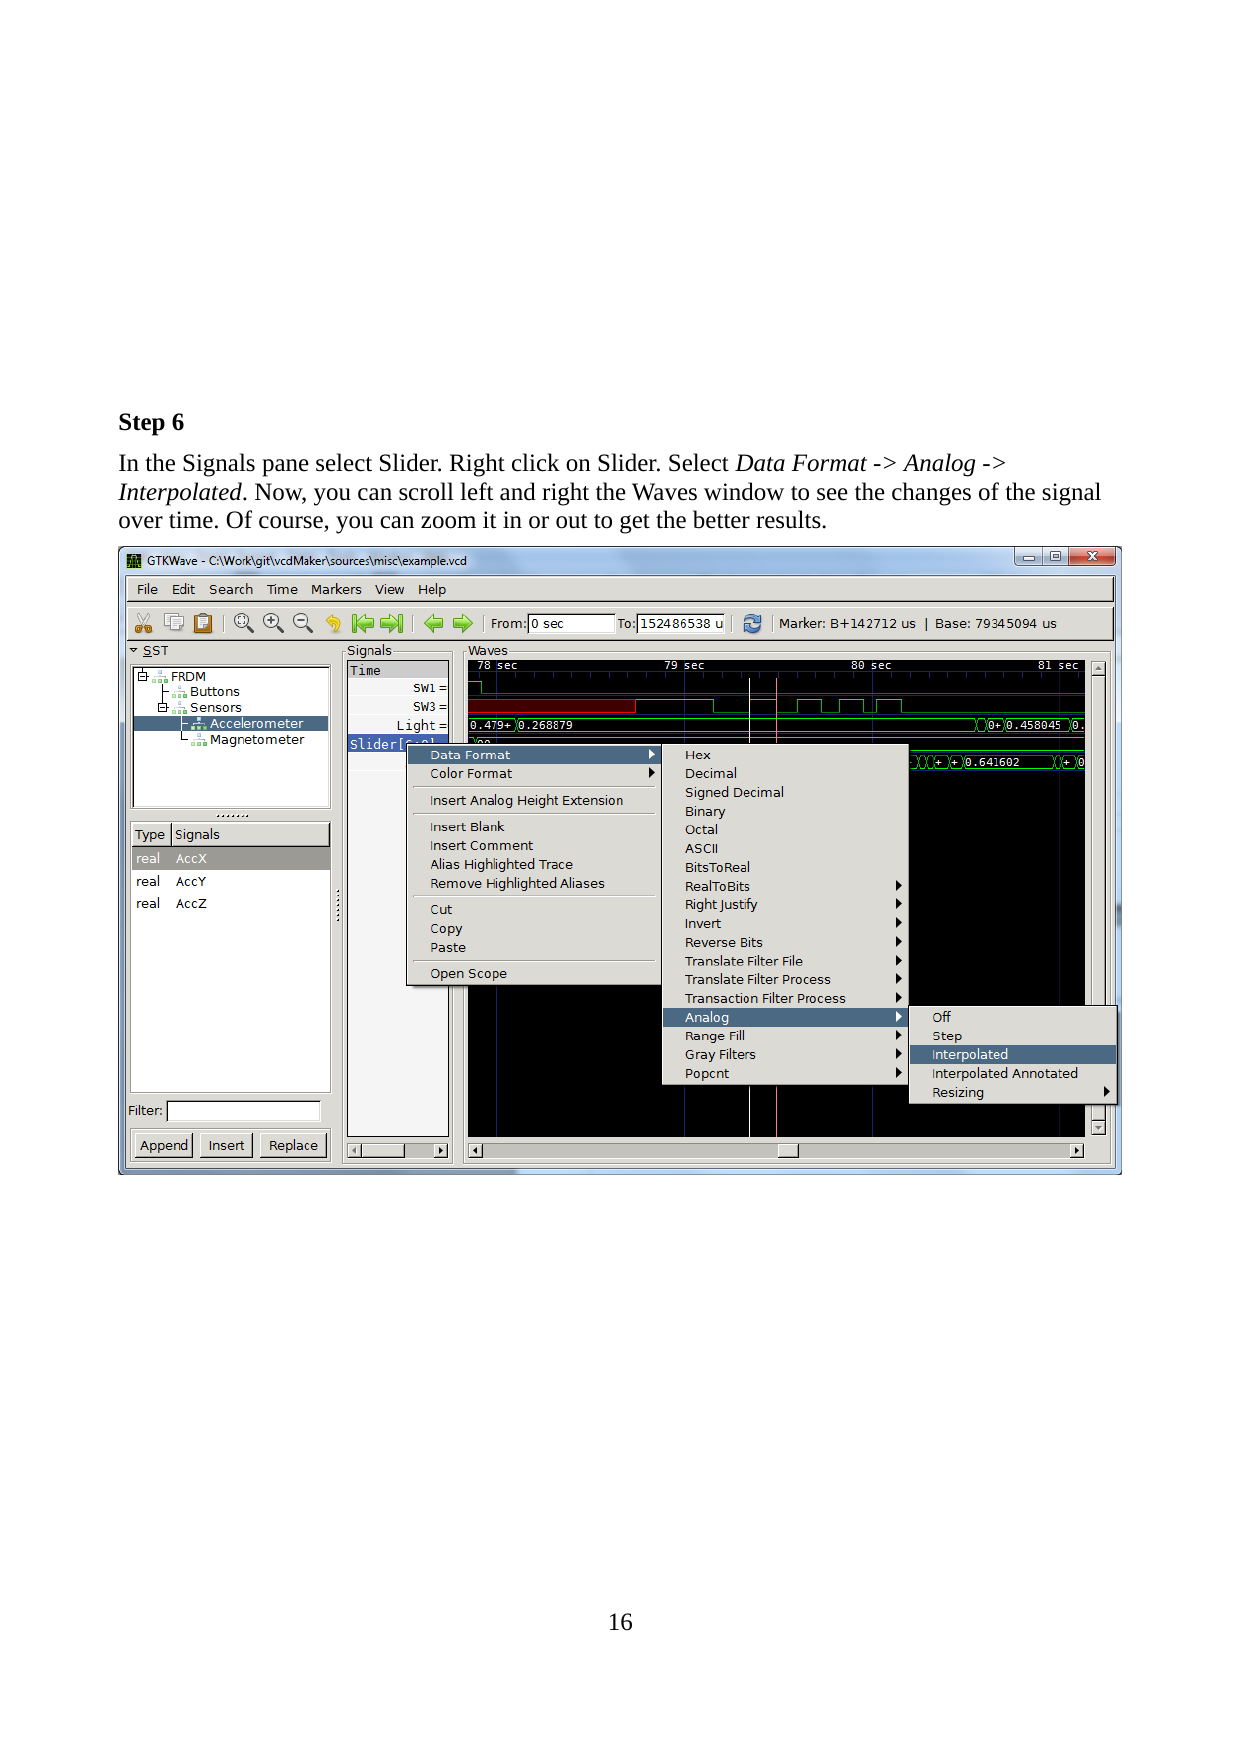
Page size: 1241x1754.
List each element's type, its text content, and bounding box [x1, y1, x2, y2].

text In the Signals pane select Slider. Right click on Slider. Select Data Format -> Analog -> Interpolated. Now, you can scroll left and right the Waves window to see the changes of the signal over time. Of course, you can zoom it in or out to get the better results. [118, 448, 1122, 534]
text Step 6 [118, 407, 1122, 436]
picture [118, 546, 1122, 1175]
